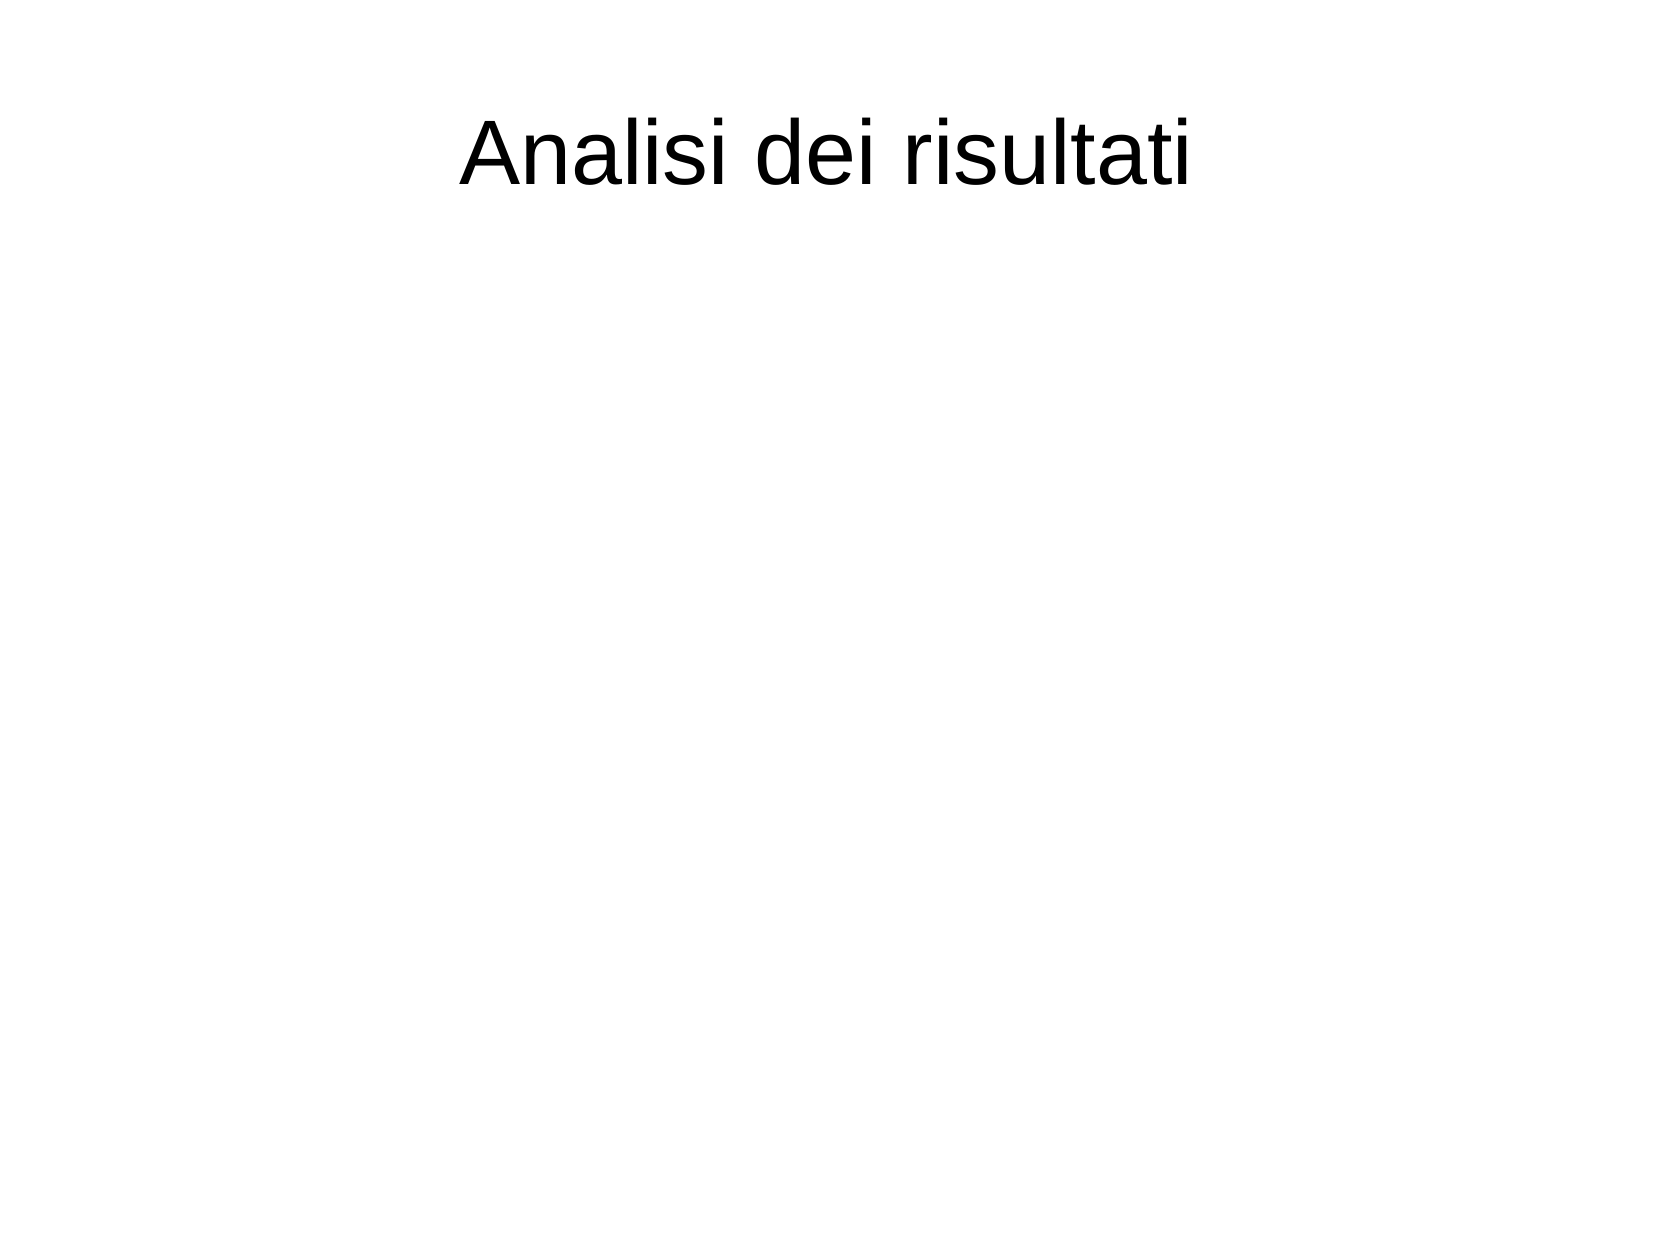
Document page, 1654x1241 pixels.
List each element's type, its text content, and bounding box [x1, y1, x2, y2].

title Analisi dei risultati [82, 49, 1571, 257]
